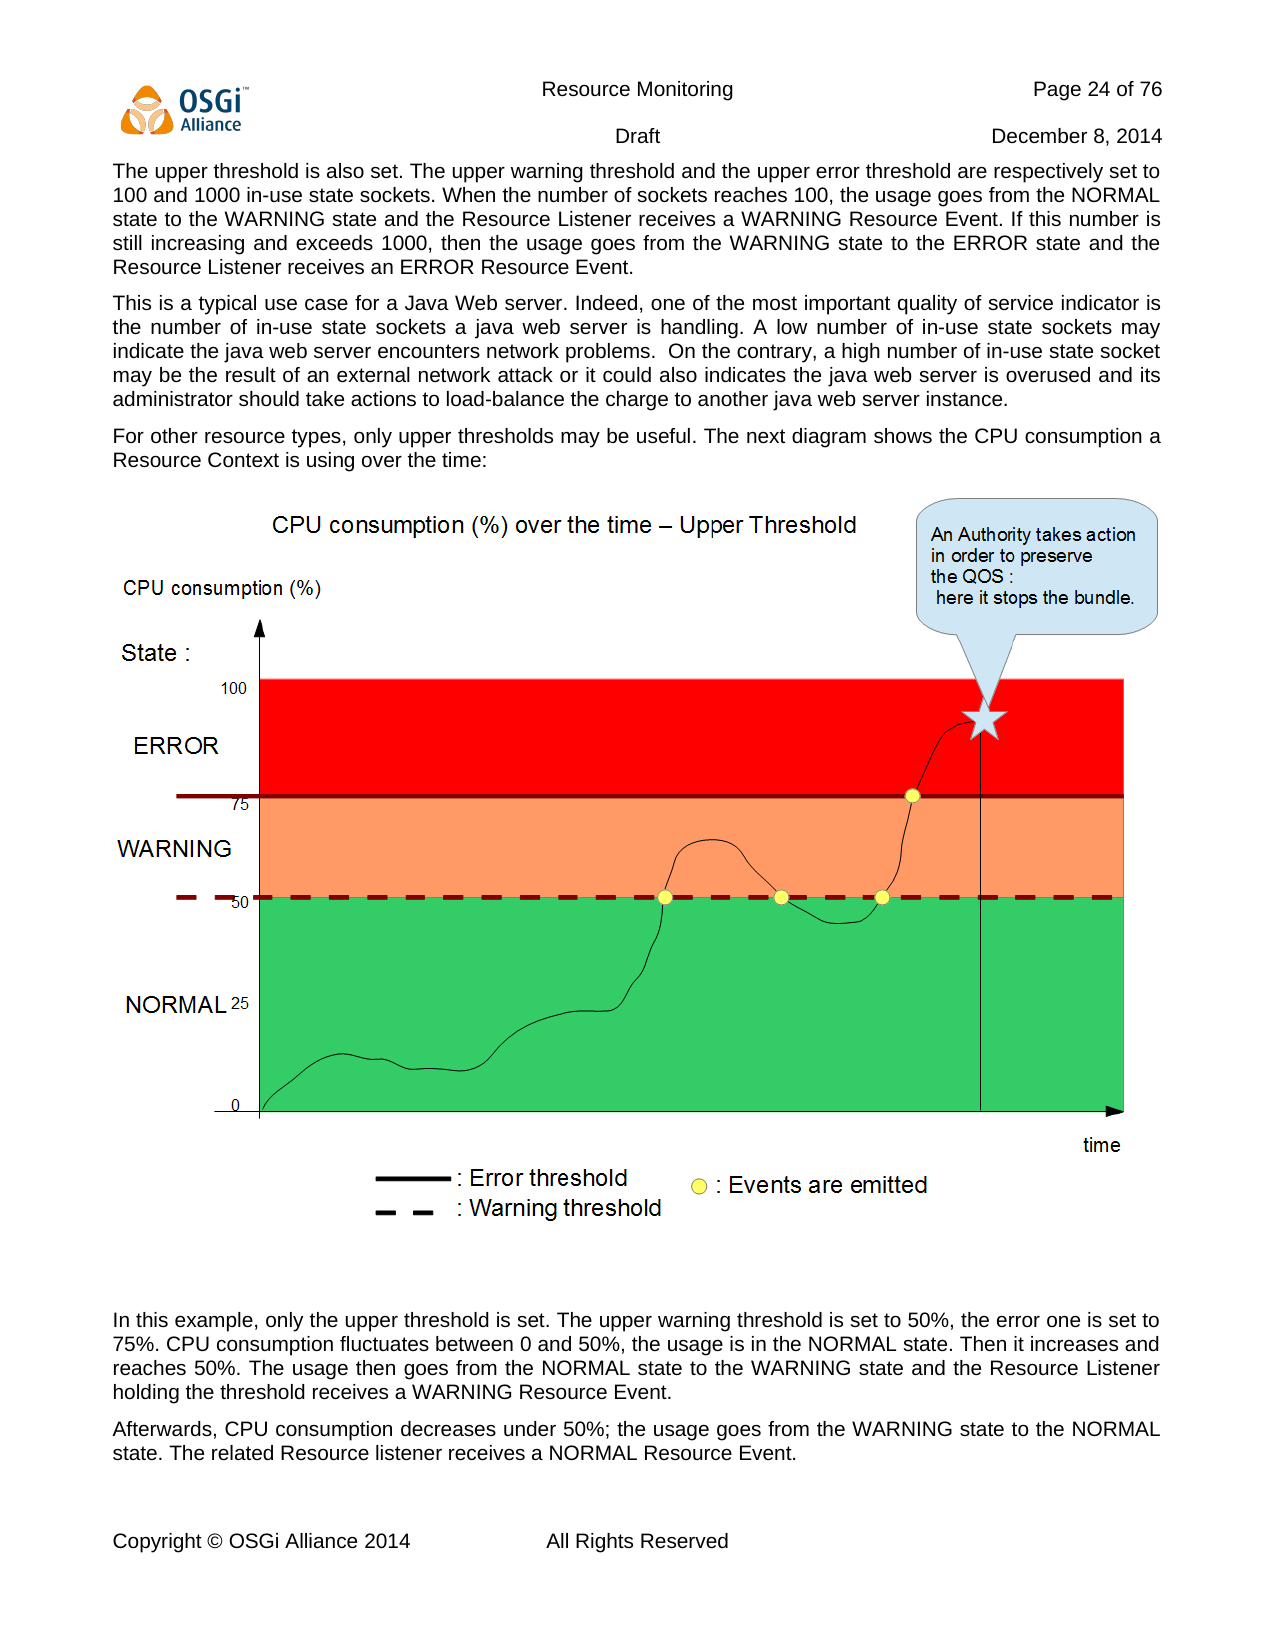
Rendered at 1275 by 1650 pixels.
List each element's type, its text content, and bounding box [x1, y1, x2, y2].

text For other resource types, only upper thresholds may be useful. The next diagram shows the CPU consumption a Resource Context is using over the time: [112, 423, 1162, 471]
text In this example, only the upper threshold is set. The upper warning threshold is set to 50%, the error one is set to 75%. CPU consumption fluctuates between 0 and 50%, the usage is in the NORMAL state. Then it increases and reaches 50%. The usage then goes from the NORMAL state to the WARNING state and the Resource Listener holding the threshold receives a WARNING Resource Event. [112, 1308, 1162, 1404]
text The upper threshold is also set. The upper warning threshold and the upper error threshold are respectively set to 100 and 1000 in-use state sockets. When the number of sockets reaches 100, the usage goes from the NORMAL state to the WARNING state and the Resource Listener receives a WARNING Resource Event. If this number is still increasing and exceeds 1000, then the usage goes from the WARNING state to the ERROR state and the Resource Listener receives an ERROR Resource Event. [112, 159, 1162, 279]
picture [113, 78, 257, 142]
text Afterwards, CPU consumption decreases under 50%; the usage goes from the WARNING state to the NORMAL state. The related Resource listener receives a NORMAL Resource Event. [112, 1417, 1162, 1464]
picture [112, 483, 1163, 1272]
text This is a typical use case for a Java Web server. Indeed, one of the most important quality of service indicator is the number of in-use state sockets a java web server is handling. A low number of in-use state sockets may indicate the java web server encounters network problems. On the contrary, a high number of in-use state socket may be the result of an external network attack or it could also indicates the java web server is overused and its administrator should take actions to load-balance the charge to another java web server instance. [112, 291, 1162, 411]
